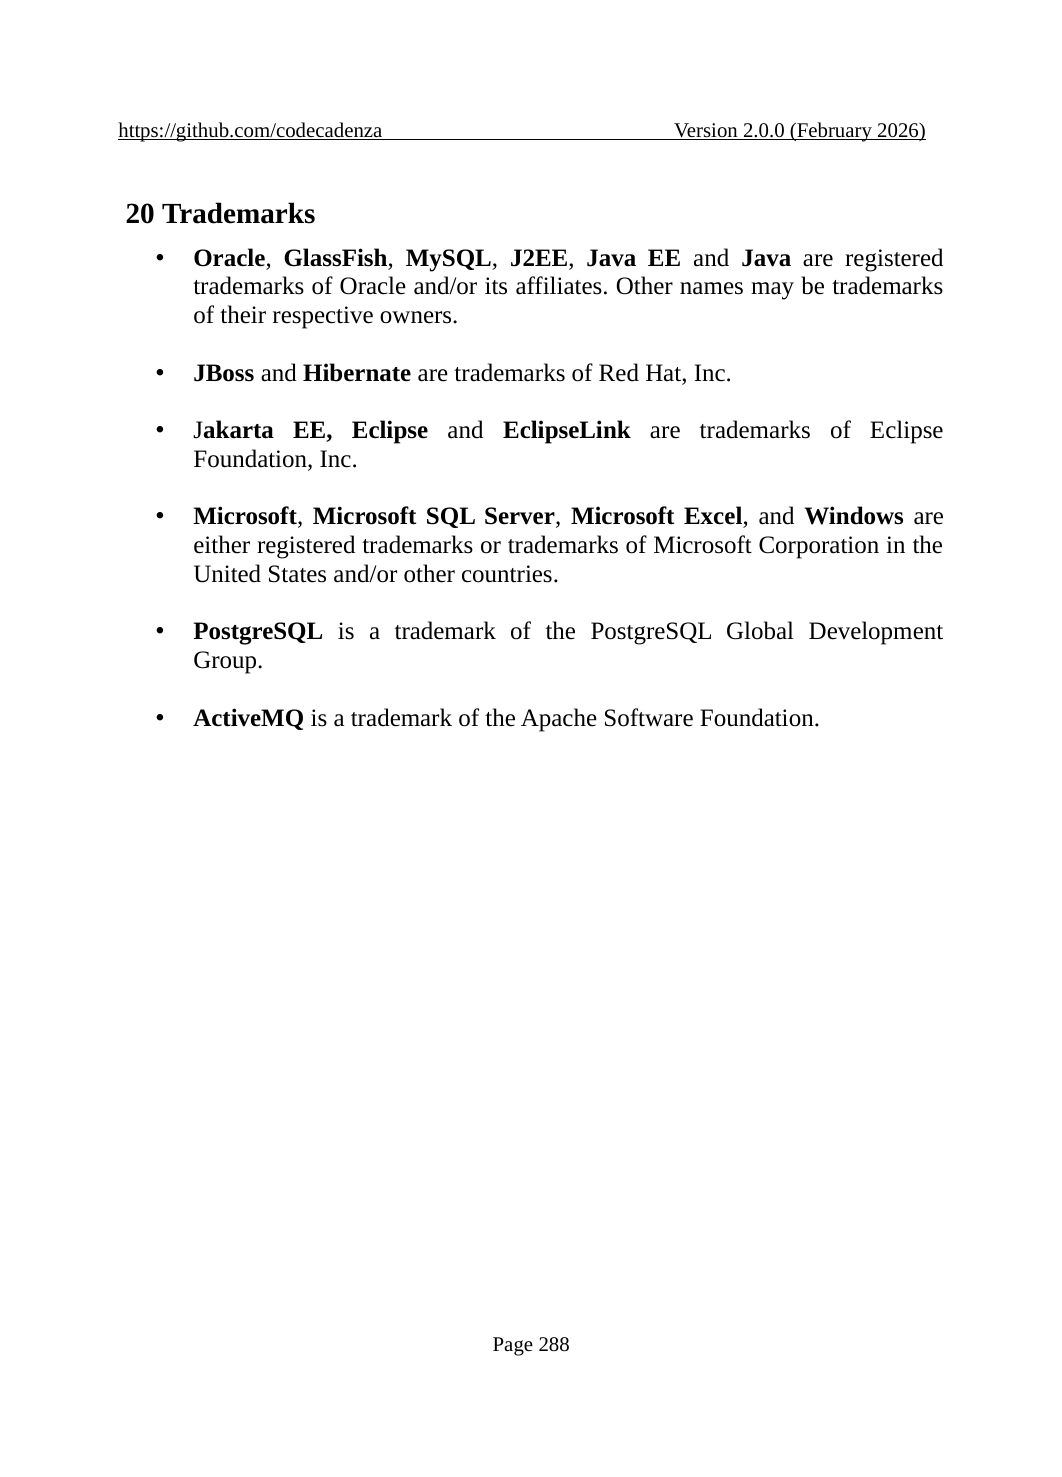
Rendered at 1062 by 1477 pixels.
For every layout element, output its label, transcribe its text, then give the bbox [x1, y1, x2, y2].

list Jakarta EE, Eclipse and EclipseLink are trademarks of Eclipse Foundation, Inc. [156, 415, 944, 473]
list Oracle, GlassFish, MySQL, J2EE, Java EE and Java are registered trademarks of Oracle and/or its affiliates. Other names may be trademarks of their respective owners. [156, 243, 944, 329]
list JBoss and Hibernate are trademarks of Red Hat, Inc. [156, 358, 944, 386]
list PostgreSQL is a trademark of the PostgreSQL Global Development Group. [156, 616, 944, 674]
list Microsoft, Microsoft SQL Server, Microsoft Excel, and Windows are either registered trademarks or trademarks of Microsoft Corporation in the United States and/or other countries. [156, 501, 944, 588]
subtitle Trademarks [118, 197, 944, 230]
list ActiveMQ is a trademark of the Apache Software Foundation. [156, 703, 944, 731]
